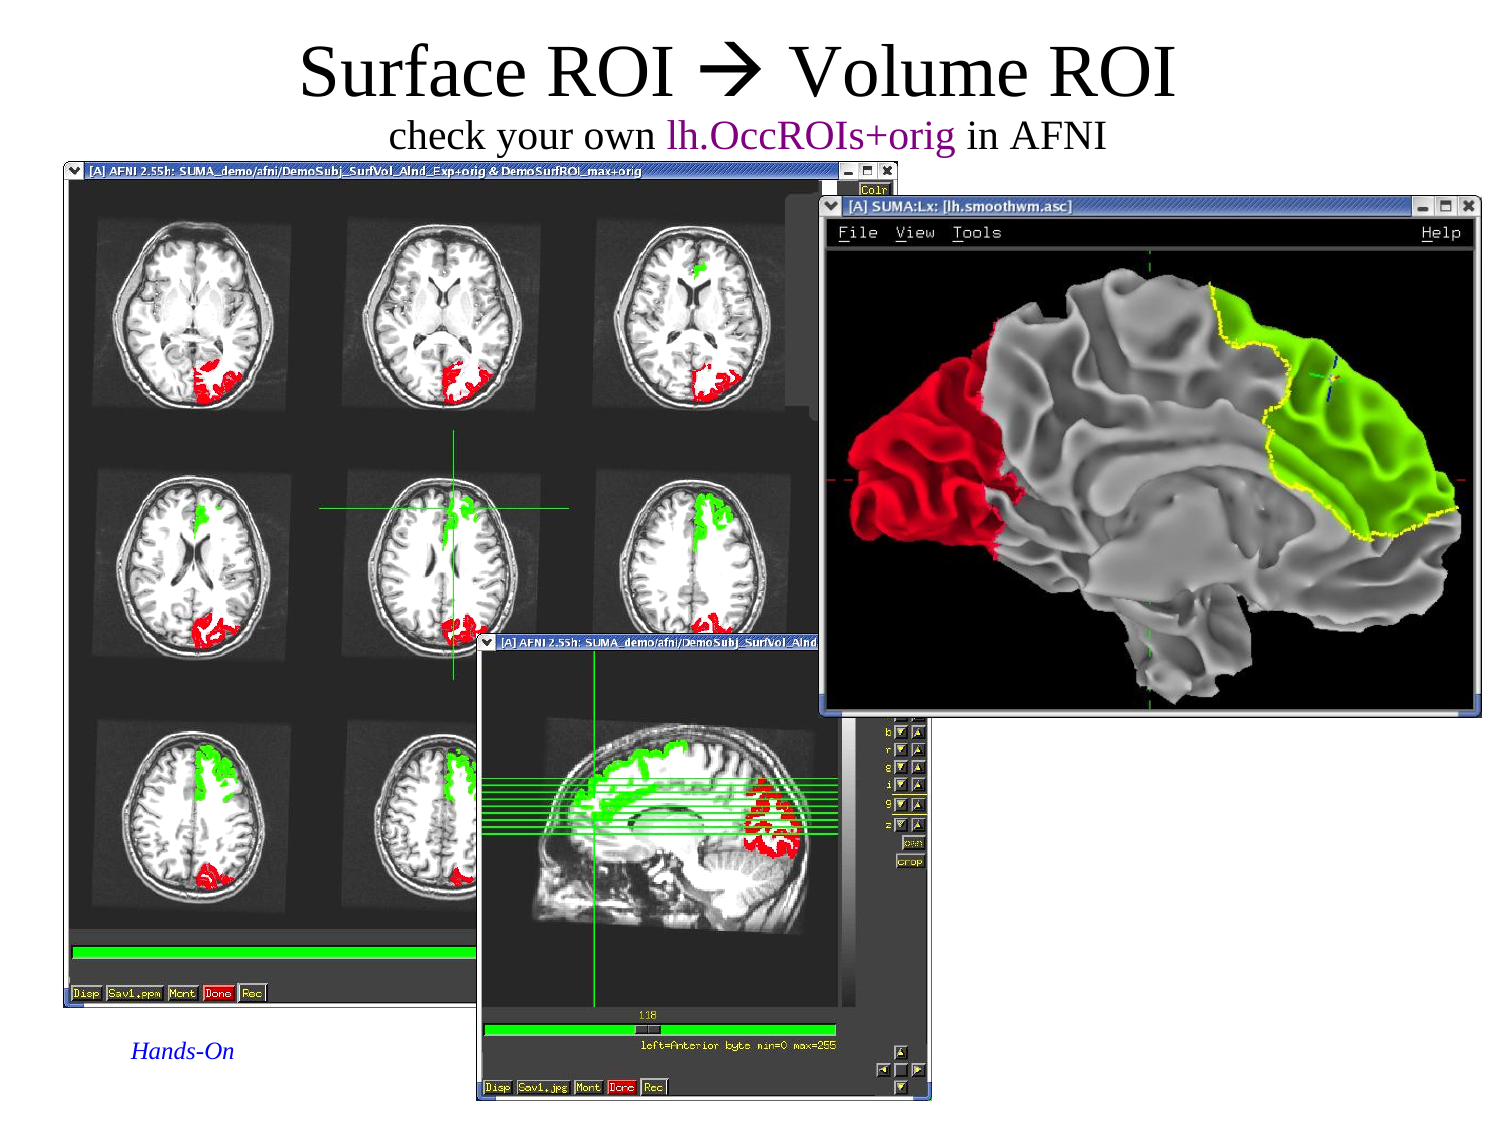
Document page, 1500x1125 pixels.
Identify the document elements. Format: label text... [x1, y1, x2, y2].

picture [63, 161, 1482, 1102]
text_box Hands-On [116, 1028, 250, 1074]
title Surface ROI  Volume ROI check your own lh.OccROIs+orig in AFNI [110, 18, 1386, 165]
